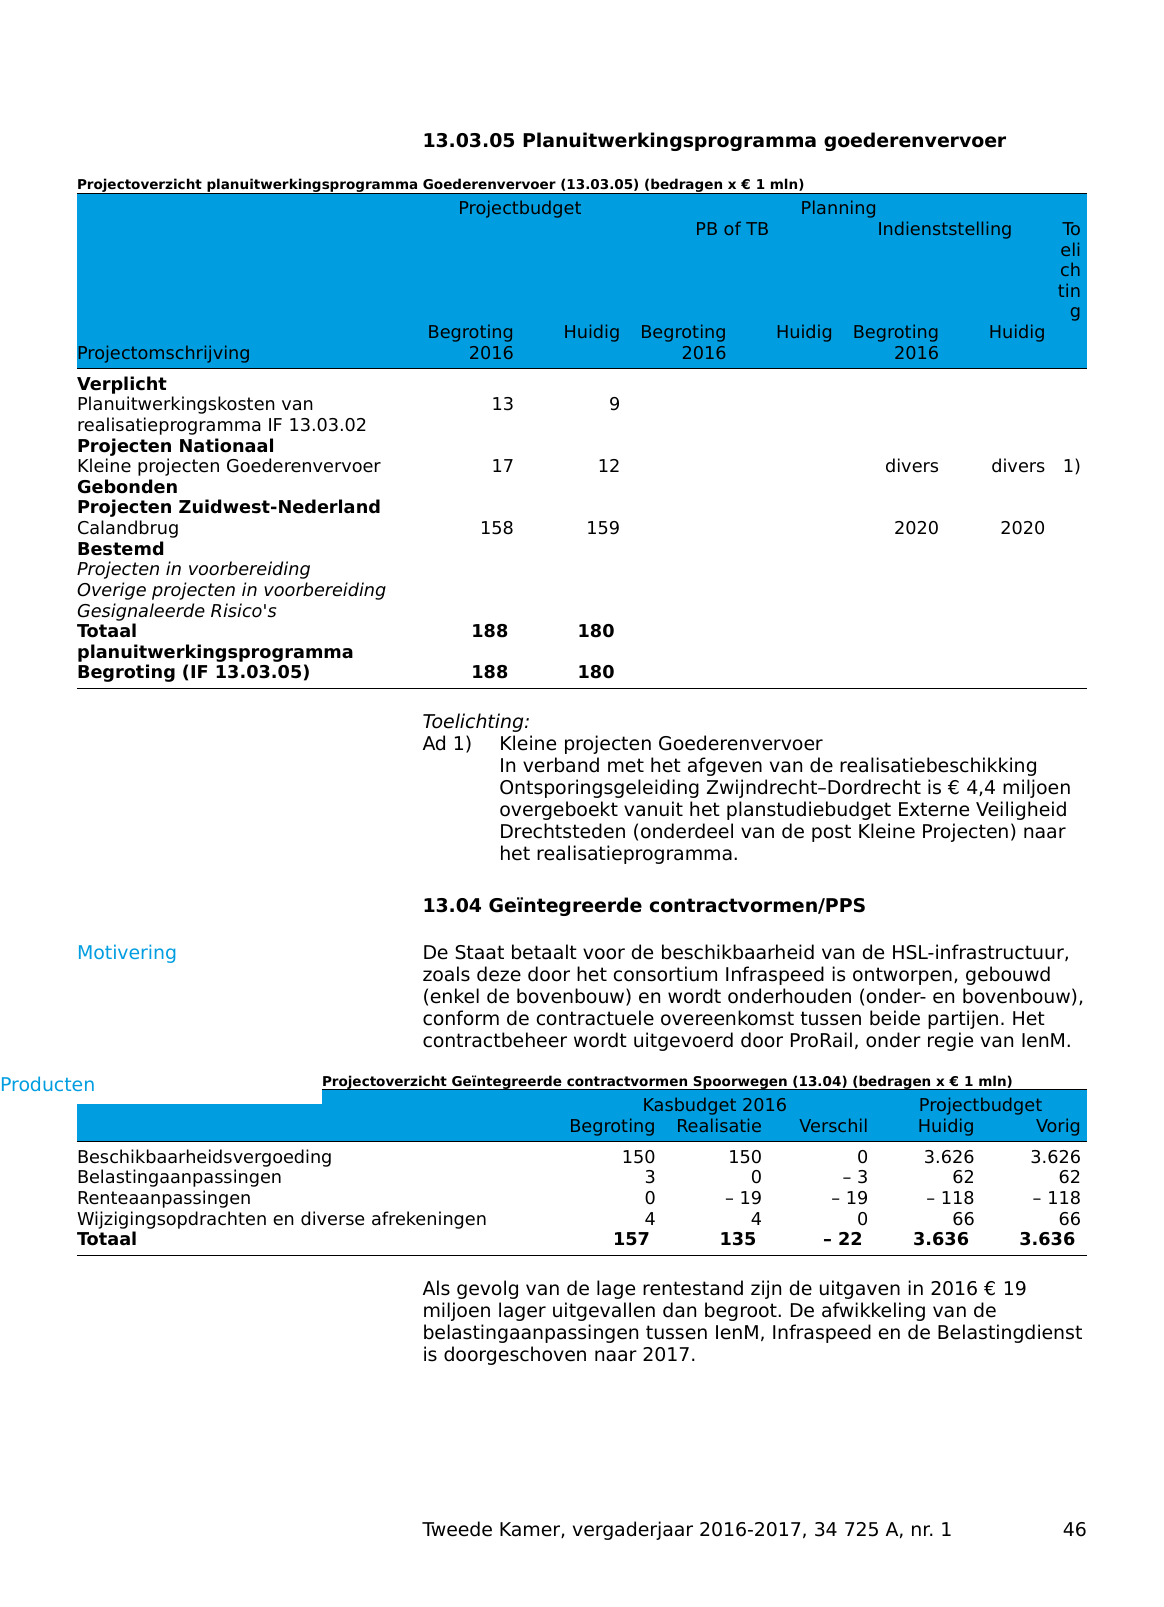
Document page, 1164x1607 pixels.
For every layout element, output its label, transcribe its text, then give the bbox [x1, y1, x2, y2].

table_cell 2016 [839, 343, 945, 368]
table_cell – 118 [874, 1188, 980, 1209]
table_cell [839, 369, 945, 394]
table_cell – 19 [661, 1188, 768, 1209]
table_cell [626, 663, 732, 688]
table_cell [945, 539, 1051, 559]
table_cell Indienststelling [839, 219, 1051, 322]
table_cell [520, 369, 626, 394]
table_cell [626, 477, 732, 497]
table_cell Huidig [520, 322, 626, 343]
table_cell Begroting [626, 322, 732, 343]
table_cell [413, 539, 520, 559]
table_cell Projecten Nationaal [77, 436, 413, 456]
table_cell [839, 394, 945, 436]
subtitle 13.04 Geïntegreerde contractvormen/PPS [422, 895, 1087, 917]
table_cell [1051, 436, 1087, 456]
table_cell [732, 436, 838, 456]
table_cell [732, 343, 838, 368]
table_cell [1051, 477, 1087, 497]
table_cell Gesignaleerde Risico's [77, 601, 413, 621]
table_cell [945, 477, 1051, 497]
table_cell [520, 219, 626, 322]
table_cell 159 [520, 518, 626, 539]
table_cell [732, 498, 838, 518]
table_cell 188 [413, 621, 520, 662]
table_cell 2016 [626, 343, 732, 368]
text Motivering [77, 942, 399, 964]
table_cell 0 [768, 1142, 874, 1167]
table_cell [732, 559, 838, 580]
table_cell [1051, 394, 1087, 436]
table_cell 135 [661, 1229, 768, 1254]
table_cell [413, 559, 520, 580]
table_cell [626, 518, 732, 539]
table_cell 3.626 [980, 1142, 1087, 1167]
table_cell 9 [520, 394, 626, 436]
table_cell – 19 [768, 1188, 874, 1209]
table_cell Projecten Zuidwest-Nederland [77, 498, 413, 518]
table_header Projectoverzicht Geïntegreerde contractvormen Spoorwegen (13.04) (bedragen x € 1 mln) [0, 1074, 1087, 1104]
table_cell Begroting [555, 1116, 661, 1141]
table_cell [1051, 559, 1087, 580]
table_cell [1051, 518, 1087, 539]
table_cell Kleine projecten Goederenvervoer [77, 456, 413, 477]
table_cell 157 [555, 1229, 661, 1254]
table_cell [1051, 621, 1087, 662]
table_cell [626, 436, 732, 456]
table_cell Wijzigingsopdrachten en diverse afrekeningen [77, 1209, 555, 1229]
table_cell 0 [768, 1209, 874, 1229]
table_cell [839, 601, 945, 621]
table_cell Huidig [732, 322, 838, 343]
table_cell Projectbudget [413, 194, 626, 219]
table_cell – 118 [980, 1188, 1087, 1209]
table_cell [520, 477, 626, 497]
table_cell [945, 369, 1051, 394]
table_cell [732, 580, 838, 601]
table_cell [839, 498, 945, 518]
table_cell [945, 436, 1051, 456]
table_cell [626, 456, 732, 477]
table_cell 2020 [945, 518, 1051, 539]
table_cell 12 [520, 456, 626, 477]
table_cell [626, 539, 732, 559]
table_cell [839, 559, 945, 580]
table_cell [945, 663, 1051, 688]
table_cell Kasbudget 2016 [555, 1090, 874, 1116]
table_cell Verplicht [77, 369, 413, 394]
table_cell 66 [980, 1209, 1087, 1229]
table_cell Projecten in voorbereiding [77, 559, 413, 580]
table_cell 150 [661, 1142, 768, 1167]
table_cell [626, 369, 732, 394]
table_cell [413, 436, 520, 456]
table_cell Overige projecten in voorbereiding [77, 580, 413, 601]
table_cell [732, 369, 838, 394]
table_cell [945, 621, 1051, 662]
table_cell Begroting [839, 322, 945, 343]
table_cell [626, 601, 732, 621]
table_cell [520, 436, 626, 456]
subtitle 13.03.05 Planuitwerkingsprogramma goederenvervoer [422, 130, 1087, 152]
table_cell 1) [1051, 456, 1087, 477]
text In verband met het afgeven van de realisatiebeschikking Ontsporingsgeleiding Zwijndrecht–Dordrecht is € 4,4 miljoen overgeboekt vanuit het planstudiebudget Externe Veiligheid Drechtsteden (onderdeel van de post Kleine Projecten) naar het realisatieprogramma. [499, 755, 1087, 865]
table_cell Projectbudget [874, 1090, 1087, 1116]
text Als gevolg van de lage rentestand zijn de uitgaven in 2016 € 19 miljoen lager uitgevallen dan begroot. De afwikkeling van de belastingaanpassingen tussen IenM, Infraspeed en de Belastingdienst is doorgeschoven naar 2017. [422, 1278, 1087, 1366]
table_cell [626, 580, 732, 601]
table_cell [945, 580, 1051, 601]
table_cell 17 [413, 456, 520, 477]
table_cell [732, 456, 838, 477]
table_cell Belastingaanpassingen [77, 1168, 555, 1188]
text Ad 1) Kleine projecten Goederenvervoer [422, 733, 1087, 755]
table_cell 3.626 [874, 1142, 980, 1167]
table_cell [945, 601, 1051, 621]
table_cell Gebonden [77, 477, 413, 497]
table_cell [945, 343, 1051, 368]
table_cell [413, 477, 520, 497]
table_cell [413, 219, 520, 322]
table_cell [1051, 343, 1087, 368]
table_cell [520, 498, 626, 518]
table_cell [626, 621, 732, 662]
table_cell 180 [520, 663, 626, 688]
table_cell [77, 1090, 555, 1116]
text De Staat betaalt voor de beschikbaarheid van de HSL-infrastructuur, zoals deze door het consortium Infraspeed is ontworpen, gebouwd (enkel de bovenbouw) en wordt onderhouden (onder- en bovenbouw), conform de contractuele overeenkomst tussen beide partijen. Het contractbeheer wordt uitgevoerd door ProRail, onder regie van IenM. [422, 942, 1087, 1052]
table_cell Vorig [980, 1116, 1087, 1141]
table_cell [732, 539, 838, 559]
table_cell [839, 539, 945, 559]
table_cell [839, 436, 945, 456]
table_cell [839, 621, 945, 662]
table_cell [520, 559, 626, 580]
table_cell [1051, 601, 1087, 621]
table_cell Projectomschrijving [77, 343, 413, 368]
table_cell [77, 219, 413, 322]
table_cell 66 [874, 1209, 980, 1229]
table_cell 180 [520, 621, 626, 662]
table_cell Calandbrug [77, 518, 413, 539]
table_cell PB of TB [626, 219, 838, 322]
table_cell Toelichting [1051, 219, 1087, 322]
table_cell Huidig [874, 1116, 980, 1141]
table_cell Planning [626, 194, 1051, 219]
table_cell [945, 498, 1051, 518]
table_cell [413, 369, 520, 394]
table_header Projectoverzicht planuitwerkingsprogramma Goederenvervoer (13.03.05) (bedragen x € 1 mln) [77, 177, 1087, 193]
table_cell 62 [874, 1168, 980, 1188]
table_cell divers [945, 456, 1051, 477]
table_cell 2020 [839, 518, 945, 539]
table_cell [413, 580, 520, 601]
table_cell [945, 394, 1051, 436]
table_cell – 22 [768, 1229, 874, 1254]
table_cell [1051, 663, 1087, 688]
table_cell Huidig [945, 322, 1051, 343]
table_cell 13 [413, 394, 520, 436]
table_cell [626, 498, 732, 518]
table_cell [520, 539, 626, 559]
table_cell 2016 [413, 343, 520, 368]
table_cell [520, 343, 626, 368]
table_cell 3.636 [980, 1229, 1087, 1254]
table_cell Realisatie [661, 1116, 768, 1141]
table_cell Beschikbaarheidsvergoeding [77, 1142, 555, 1167]
table_cell [77, 322, 413, 343]
subtitle Toelichting: [422, 711, 1087, 733]
table_cell [839, 663, 945, 688]
table_cell [732, 477, 838, 497]
table_cell [1051, 194, 1087, 219]
table_cell [839, 580, 945, 601]
table_cell [1051, 498, 1087, 518]
table_cell [1051, 322, 1087, 343]
table_cell Totaal [77, 1229, 555, 1254]
table_cell [520, 601, 626, 621]
table_cell 0 [661, 1168, 768, 1188]
table_cell – 3 [768, 1168, 874, 1188]
table_cell [1051, 369, 1087, 394]
table_cell Verschil [768, 1116, 874, 1141]
table_cell [413, 498, 520, 518]
table_cell Bestemd [77, 539, 413, 559]
table_cell 3.636 [874, 1229, 980, 1254]
table_cell 3 [555, 1168, 661, 1188]
table_cell [732, 394, 838, 436]
table_cell [626, 559, 732, 580]
table_cell Begroting [413, 322, 520, 343]
table_cell Planuitwerkingskosten van realisatieprogramma IF 13.03.02 [77, 394, 413, 436]
table_cell [839, 477, 945, 497]
table_cell 188 [413, 663, 520, 688]
table_cell 4 [661, 1209, 768, 1229]
table_cell [413, 601, 520, 621]
table_cell 158 [413, 518, 520, 539]
table_cell [732, 601, 838, 621]
table_cell divers [839, 456, 945, 477]
table_cell [732, 518, 838, 539]
table_cell [1051, 539, 1087, 559]
table_cell 0 [555, 1188, 661, 1209]
table_cell [77, 194, 413, 219]
table_cell [732, 621, 838, 662]
table_cell [732, 663, 838, 688]
table_cell [945, 559, 1051, 580]
table_cell Totaal planuitwerkingsprogramma [77, 621, 413, 662]
table_cell [77, 1116, 555, 1141]
table_cell Begroting (IF 13.03.05) [77, 663, 413, 688]
table_cell [626, 394, 732, 436]
table_cell 150 [555, 1142, 661, 1167]
table_cell [520, 580, 626, 601]
table_cell 62 [980, 1168, 1087, 1188]
table_cell [1051, 580, 1087, 601]
table_cell Renteaanpassingen [77, 1188, 555, 1209]
table_cell 4 [555, 1209, 661, 1229]
